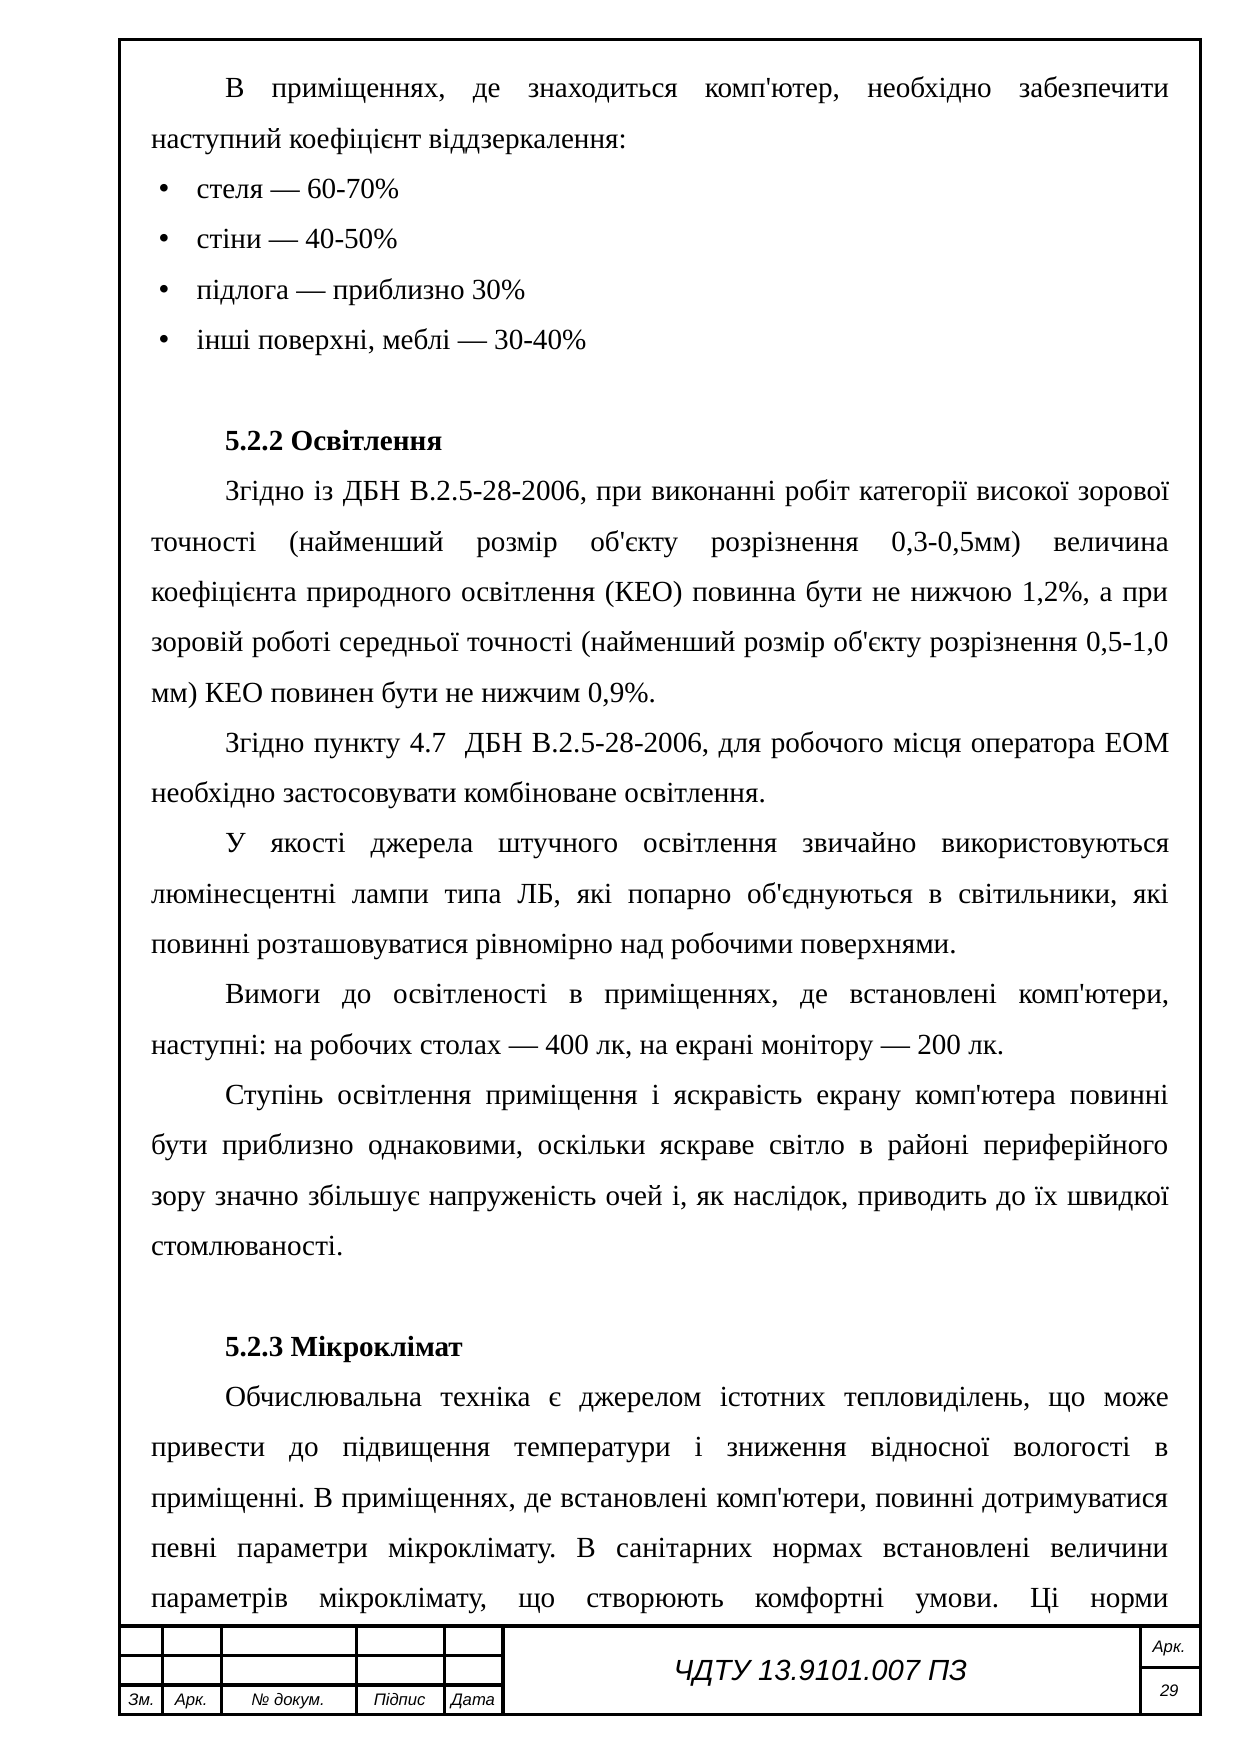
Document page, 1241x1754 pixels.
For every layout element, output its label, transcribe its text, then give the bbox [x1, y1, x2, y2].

text Ступінь освітлення приміщення і яскравість екрану комп'ютера повинні бути приблизно однаковими, оскільки яскраве світло в районі периферійного зору значно збільшує напруженість очей і, як наслідок, приводить до їх швидкої стомлюваності. [151, 1077, 1170, 1262]
text 5.2.3 Мікроклімат [151, 1329, 1170, 1362]
text Вимоги до освітленості в приміщеннях, де встановлені комп'ютери, наступні: на робочих столах — 400 лк, на екрані монітору — 200 лк. [151, 977, 1170, 1060]
text 5.2.2 Освітлення [151, 423, 1170, 457]
text Згідно пункту 4.7 ДБН В.2.5-28-2006, для робочого місця оператора ЕОМ необхідно застосовувати комбіноване освітлення. [151, 725, 1170, 809]
text У якості джерела штучного освітлення звичайно використовуються люмінесцентні лампи типа ЛБ, які попарно об'єднуються в світильники, які повинні розташовуватися рівномірно над робочими поверхнями. [151, 826, 1170, 960]
list стіни — 40-50% [159, 222, 1199, 255]
text Згідно із ДБН В.2.5-28-2006, при виконанні робіт категорії високої зорової точності (найменший розмір об'єкту розрізнення 0,3-0,5мм) величина коефіцієнта природного освітлення (КЕО) повинна бути не нижчою 1,2%, а при зоровій роботі середньої точності (найменший розмір об'єкту розрізнення 0,5-1,0 мм) КЕО повинен бути не нижчим 0,9%. [151, 473, 1170, 708]
list підлога — приблизно 30% [159, 272, 1199, 306]
text В приміщеннях, де знаходиться комп'ютер, необхідно забезпечити наступний коефіцієнт віддзеркалення: [151, 71, 1170, 154]
list стеля — 60-70% [159, 171, 1199, 205]
list інші поверхні, меблі — 30-40% [159, 322, 1199, 356]
text Обчислювальна техніка є джерелом істотних тепловиділень, що може привести до підвищення температури і зниження відносної вологості в приміщенні. В приміщеннях, де встановлені комп'ютери, повинні дотримуватися певні параметри мікроклімату. В санітарних нормах встановлені величини параметрів мікроклімату, що створюють комфортні умови. Ці норми [151, 1379, 1170, 1614]
